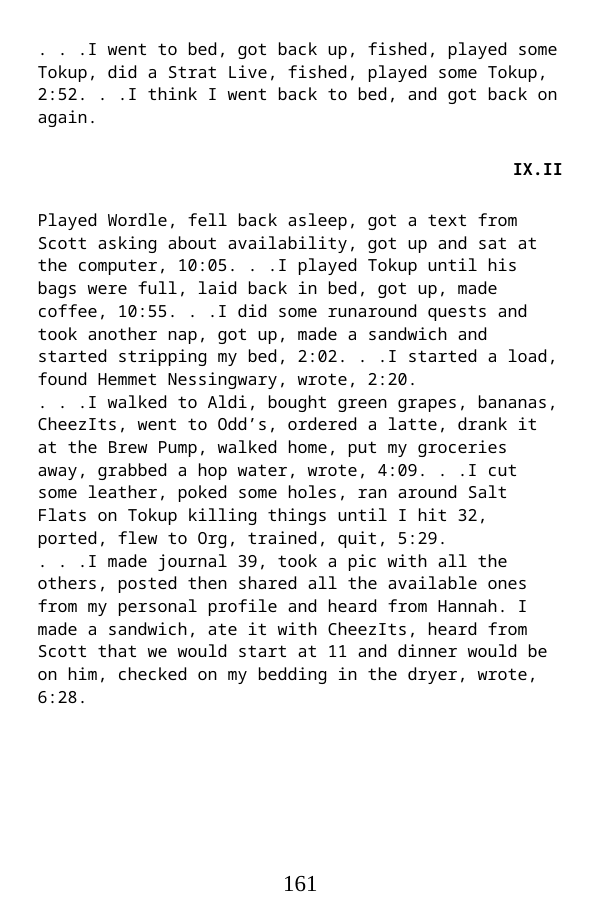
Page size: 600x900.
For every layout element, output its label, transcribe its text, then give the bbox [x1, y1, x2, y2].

text IX.II [37, 157, 562, 180]
text . . .I made journal 39, took a pic with all the others, posted then shared all the available ones from my personal profile and heard from Hannah. I made a sandwich, ate it with CheezIts, heard from Scott that we would start at 11 and dinner would be on him, checked on my bedding in the dryer, wrote, 6:28. [37, 549, 562, 708]
text Played Wordle, fell back asleep, got a text from Scott asking about availability, got up and sat at the computer, 10:05. . .I played Tokup until his bags were full, laid back in bed, got up, made coffee, 10:55. . .I did some runaround quests and took another nap, got up, made a sandwich and started stripping my bed, 2:02. . .I started a load, found Hemmet Nessingwary, wrote, 2:20. [37, 208, 562, 390]
text . . .I walked to Aldi, bought green grapes, bananas, CheezIts, went to Odd’s, ordered a latte, drank it at the Brew Pump, walked home, put my groceries away, grabbed a hop water, wrote, 4:09. . .I cut some leather, poked some holes, ran around Salt Flats on Tokup killing things until I hit 32, ported, flew to Org, trained, quit, 5:29. [37, 390, 562, 549]
text . . .I went to bed, got back up, fished, played some Tokup, did a Strat Live, fished, played some Tokup, 2:52. . .I think I went back to bed, and got back on again. [37, 37, 562, 128]
